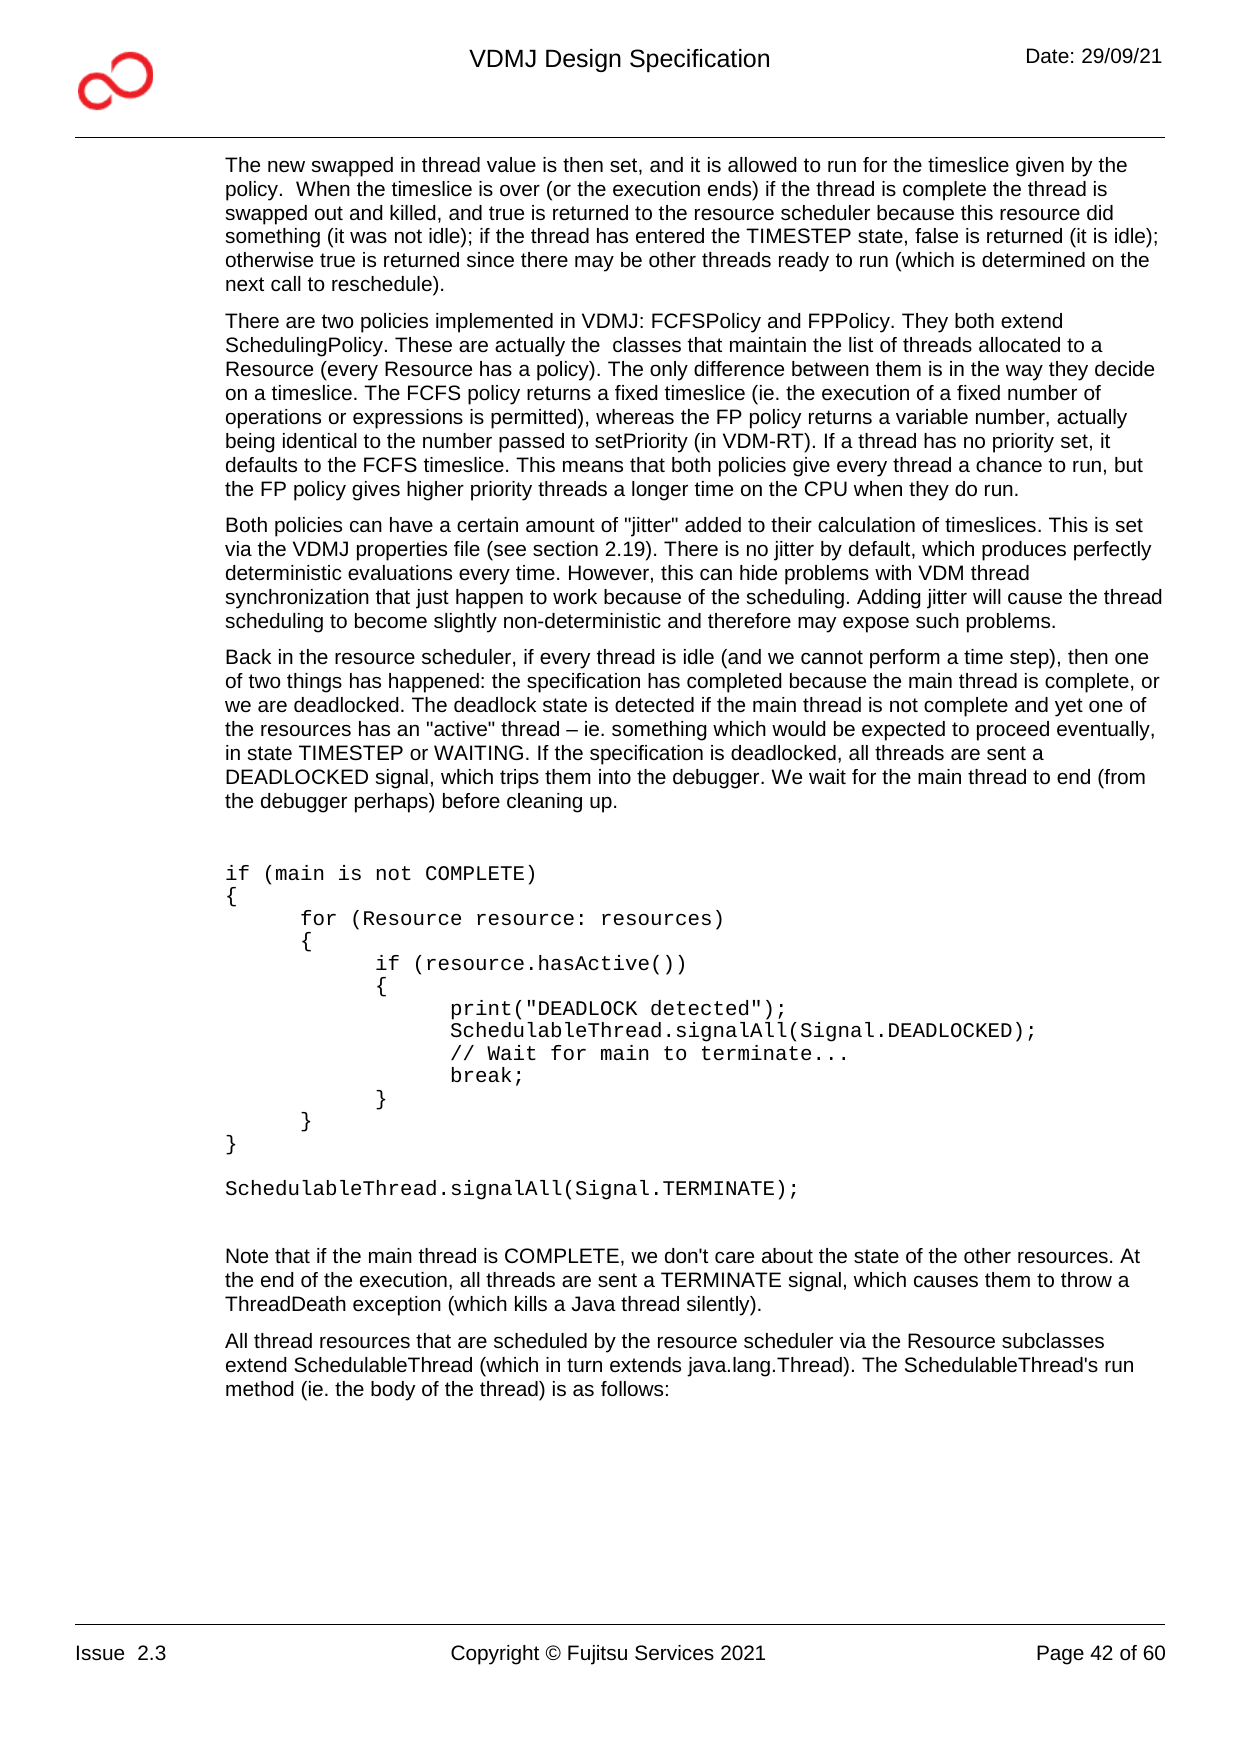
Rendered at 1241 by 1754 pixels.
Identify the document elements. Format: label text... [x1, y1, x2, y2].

text All thread resources that are scheduled by the resource scheduler via the Resource subclasses extend SchedulableThread (which in turn extends java.lang.Thread). The SchedulableThread's run method (ie. the body of the thread) is as follows: [225, 1329, 1165, 1401]
text } [225, 1087, 1165, 1110]
text There are two policies implemented in VDMJ: FCFSPolicy and FPPolicy. They both extend SchedulingPolicy. These are actually the classes that maintain the list of threads allocated to a Resource (every Resource has a policy). The only difference between them is in the way they decide on a timeslice. The FCFS policy returns a fixed timeslice (ie. the execution of a fixed number of operations or expressions is permitted), whereas the FP policy returns a variable number, actually being identical to the number passed to setPriority (in VDM-RT). If a thread has no priority set, it defaults to the FCFS timeslice. This means that both policies give every thread a chance to run, but the FP policy gives higher priority threads a longer time on the CPU when they do run. [225, 309, 1165, 501]
text Both policies can have a certain amount of "jitter" added to their calculation of timeslices. This is set via the VDMJ properties file (see section 2.19). There is no jitter by default, which produces perfectly deterministic evaluations every time. However, this can hide problems with VDM thread synchronization that just happen to work because of the scheduling. Adding jitter will cause the thread scheduling to become slightly non-deterministic and therefore may expose such problems. [225, 513, 1165, 633]
text { [225, 930, 1165, 952]
text } [225, 1132, 1165, 1155]
text Back in the resource scheduler, if every thread is idle (and we cannot perform a time step), then one of two things has happened: the specification has completed because the main thread is complete, or we are deadlocked. The deadlock state is detected if the main thread is not complete and yet one of the resources has an "active" thread – ie. something which would be expected to proceed eventually, in state TIMESTEP or WAITING. If the specification is deadlocked, all threads are sent a DEADLOCKED signal, which trips them into the debugger. We wait for the main thread to end (from the debugger perhaps) before cleaning up. [225, 646, 1165, 813]
text break; [225, 1065, 1165, 1087]
text } [225, 1110, 1165, 1132]
text if (resource.hasActive()) [225, 952, 1165, 975]
text The new swapped in thread value is then set, and it is allowed to run for the timeslice given by the policy. When the timeslice is over (or the execution ends) if the thread is complete the thread is swapped out and killed, and true is returned to the resource scheduler because this resource did something (it was not idle); if the thread has entered the TIMESTEP state, false is returned (it is idle); otherwise true is returned since there may be other threads ready to run (which is determined on the next call to reschedule). [225, 153, 1165, 297]
text if (main is not COMPLETE) [225, 862, 1165, 885]
text { [225, 885, 1165, 907]
picture [78, 44, 153, 120]
text // Wait for main to terminate... [225, 1042, 1165, 1065]
text for (Resource resource: resources) [225, 907, 1165, 930]
text Note that if the main thread is COMPLETE, we don't care about the state of the other resources. At the end of the execution, all threads are sent a TERMINATE signal, which causes them to throw a ThreadDeath exception (which kills a Java thread silently). [225, 1245, 1165, 1317]
text { [225, 975, 1165, 997]
text print("DEADLOCK detected"); [225, 997, 1165, 1020]
text SchedulableThread.signalAll(Signal.TERMINATE); [225, 1177, 1165, 1200]
text SchedulableThread.signalAll(Signal.DEADLOCKED); [225, 1020, 1165, 1042]
